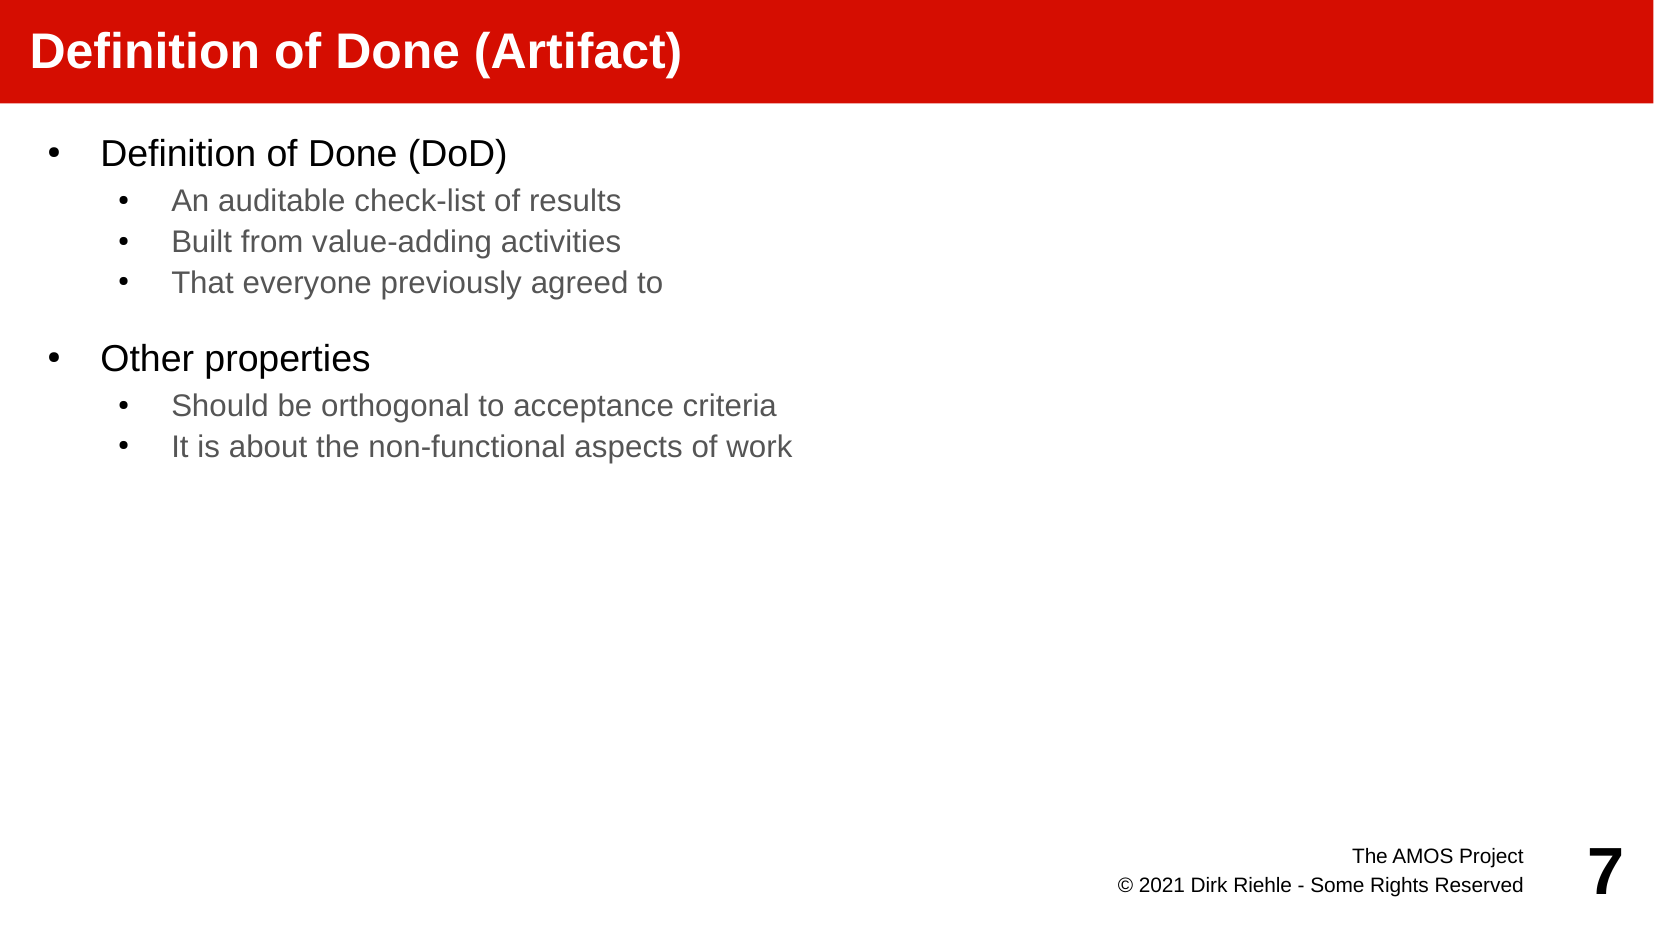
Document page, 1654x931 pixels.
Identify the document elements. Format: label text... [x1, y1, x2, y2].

title Definition of Done (Artifact) [0, 0, 1654, 104]
list Definition of Done (DoD) An auditable check-list of results Built from value-adding activities That everyone previously agreed to Other properties Should be orthogonal to acceptance criteria It is about the non-functional aspects of work [29, 132, 1625, 813]
